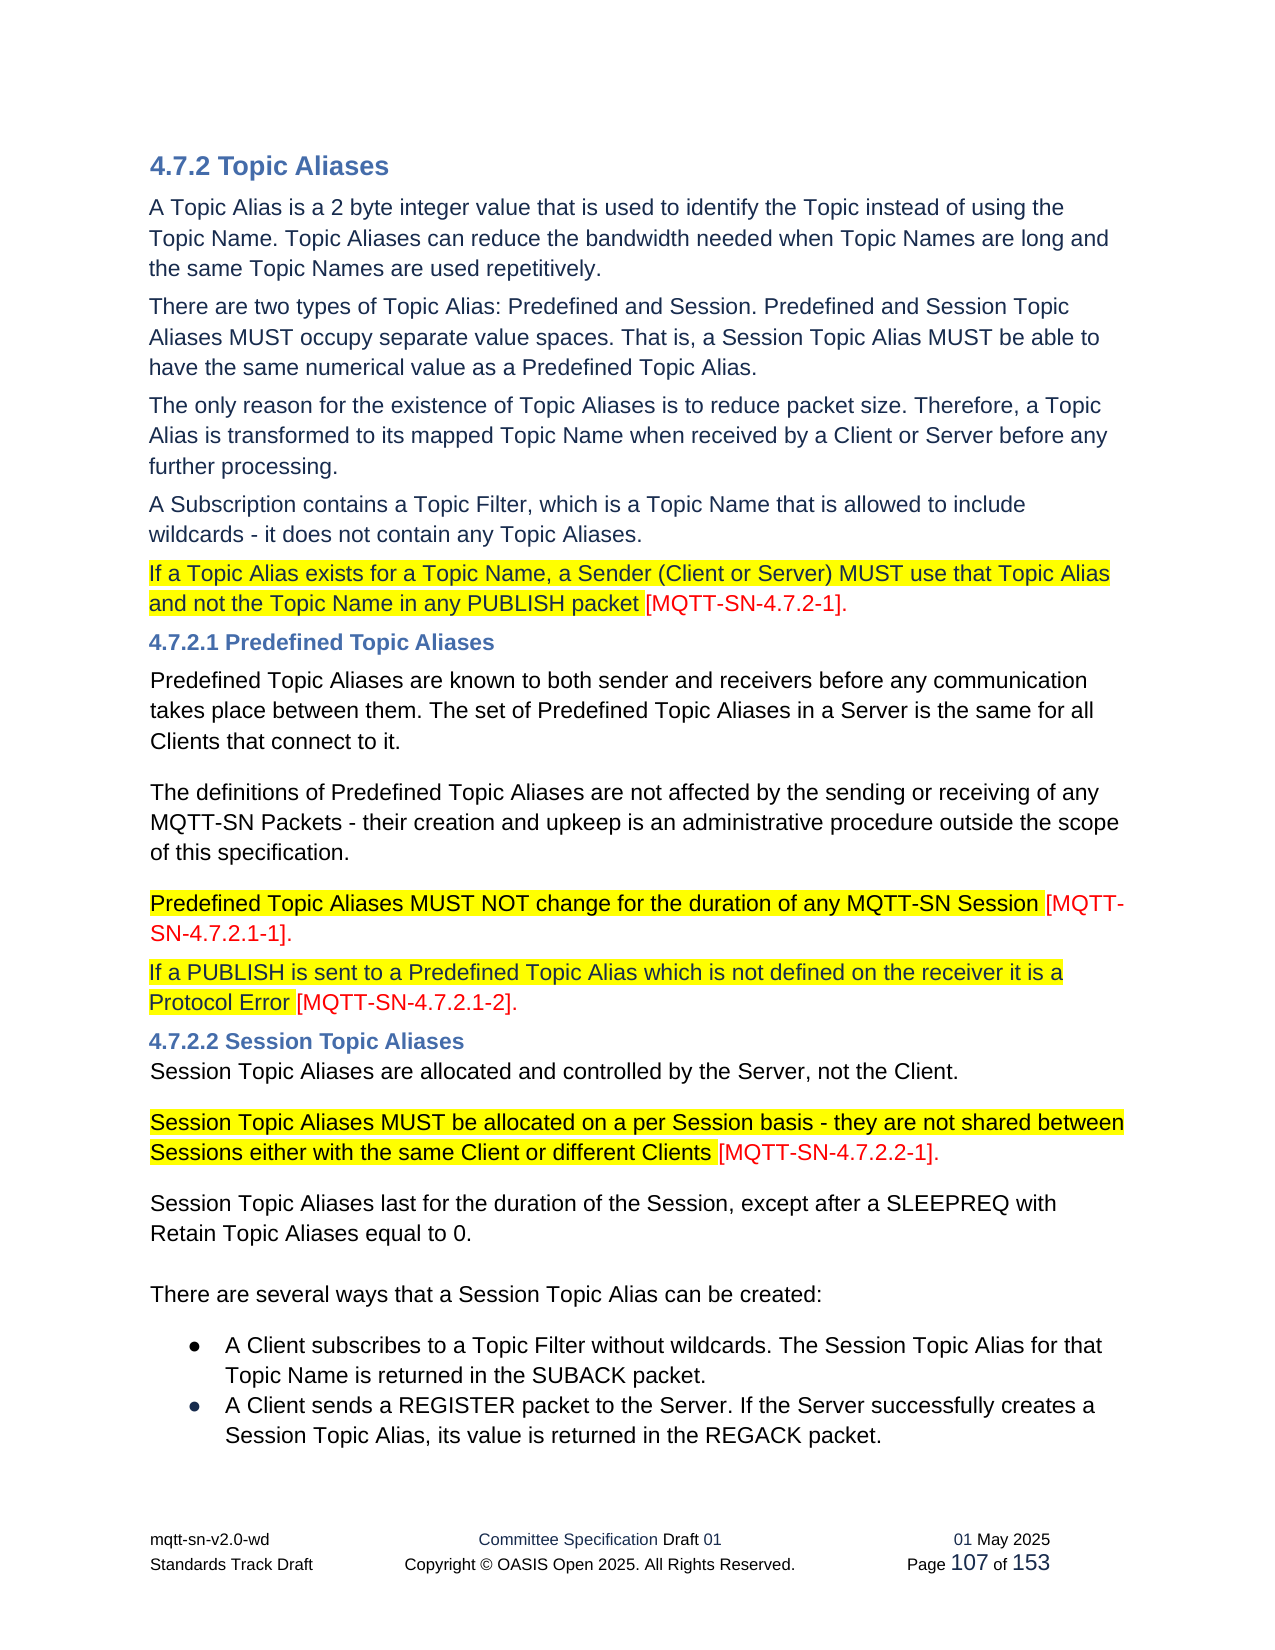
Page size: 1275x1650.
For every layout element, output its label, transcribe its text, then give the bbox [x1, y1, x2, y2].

text A Topic Alias is a 2 byte integer value that is used to identify the Topic instead of using the Topic Name. Topic Aliases can reduce the bandwidth needed when Topic Names are long and the same Topic Names are used repetitively. [148, 194, 1124, 281]
list A Client subscribes to a Topic Filter without wildcards. The Session Topic Alias for that Topic Name is returned in the SUBACK packet. [187, 1332, 1125, 1388]
text The only reason for the existence of Topic Aliases is to reduce packet size. Therefore, a Topic Alias is transformed to its mapped Topic Name when received by a Client or Server before any further processing. [148, 392, 1124, 479]
text Predefined Topic Aliases MUST NOT change for the duration of any MQTT-SN Session [MQTT-SN-4.7.2.1-1]. [150, 890, 1125, 947]
text Session Topic Aliases are allocated and controlled by the Server, not the Client. [150, 1058, 1125, 1084]
subtitle 4.7.2 Topic Aliases [150, 150, 1124, 181]
text Session Topic Aliases MUST be allocated on a per Session basis - they are not shared between Sessions either with the same Client or different Clients [MQTT-SN-4.7.2.2-1]. [150, 1109, 1125, 1165]
text Predefined Topic Aliases are known to both sender and receivers before any communication takes place between them. The set of Predefined Topic Aliases in a Server is the same for all Clients that connect to it. [150, 667, 1125, 754]
text If a PUBLISH is sent to a Predefined Topic Alias which is not defined on the receiver it is a Protocol Error [MQTT-SN-4.7.2.1-2]. [148, 959, 1124, 1015]
text There are several ways that a Session Topic Alias can be created: [150, 1281, 1125, 1307]
text A Subscription contains a Topic Filter, which is a Topic Name that is allowed to include wildcards - it does not contain any Topic Aliases. [148, 491, 1124, 548]
text If a Topic Alias exists for a Topic Name, a Sender (Client or Server) MUST use that Topic Alias and not the Topic Name in any PUBLISH packet [MQTT-SN-4.7.2-1]. [148, 560, 1124, 616]
text Session Topic Aliases last for the duration of the Session, except after a SLEEPREQ with Retain Topic Aliases equal to 0. [150, 1190, 1125, 1247]
list A Client sends a REGISTER packet to the Server. If the Server successfully creates a Session Topic Alias, its value is returned in the REGACK packet. [187, 1392, 1125, 1449]
text The definitions of Predefined Topic Aliases are not affected by the sending or receiving of any MQTT-SN Packets - their creation and upkeep is an administrative procedure outside the scope of this specification. [150, 779, 1125, 865]
subtitle 4.7.2.1 Predefined Topic Aliases [148, 629, 1124, 655]
text There are two types of Topic Alias: Predefined and Session. Predefined and Session Topic Aliases MUST occupy separate value spaces. That is, a Session Topic Alias MUST be able to have the same numerical value as a Predefined Topic Alias. [148, 293, 1124, 380]
subtitle 4.7.2.2 Session Topic Aliases [148, 1028, 1124, 1054]
